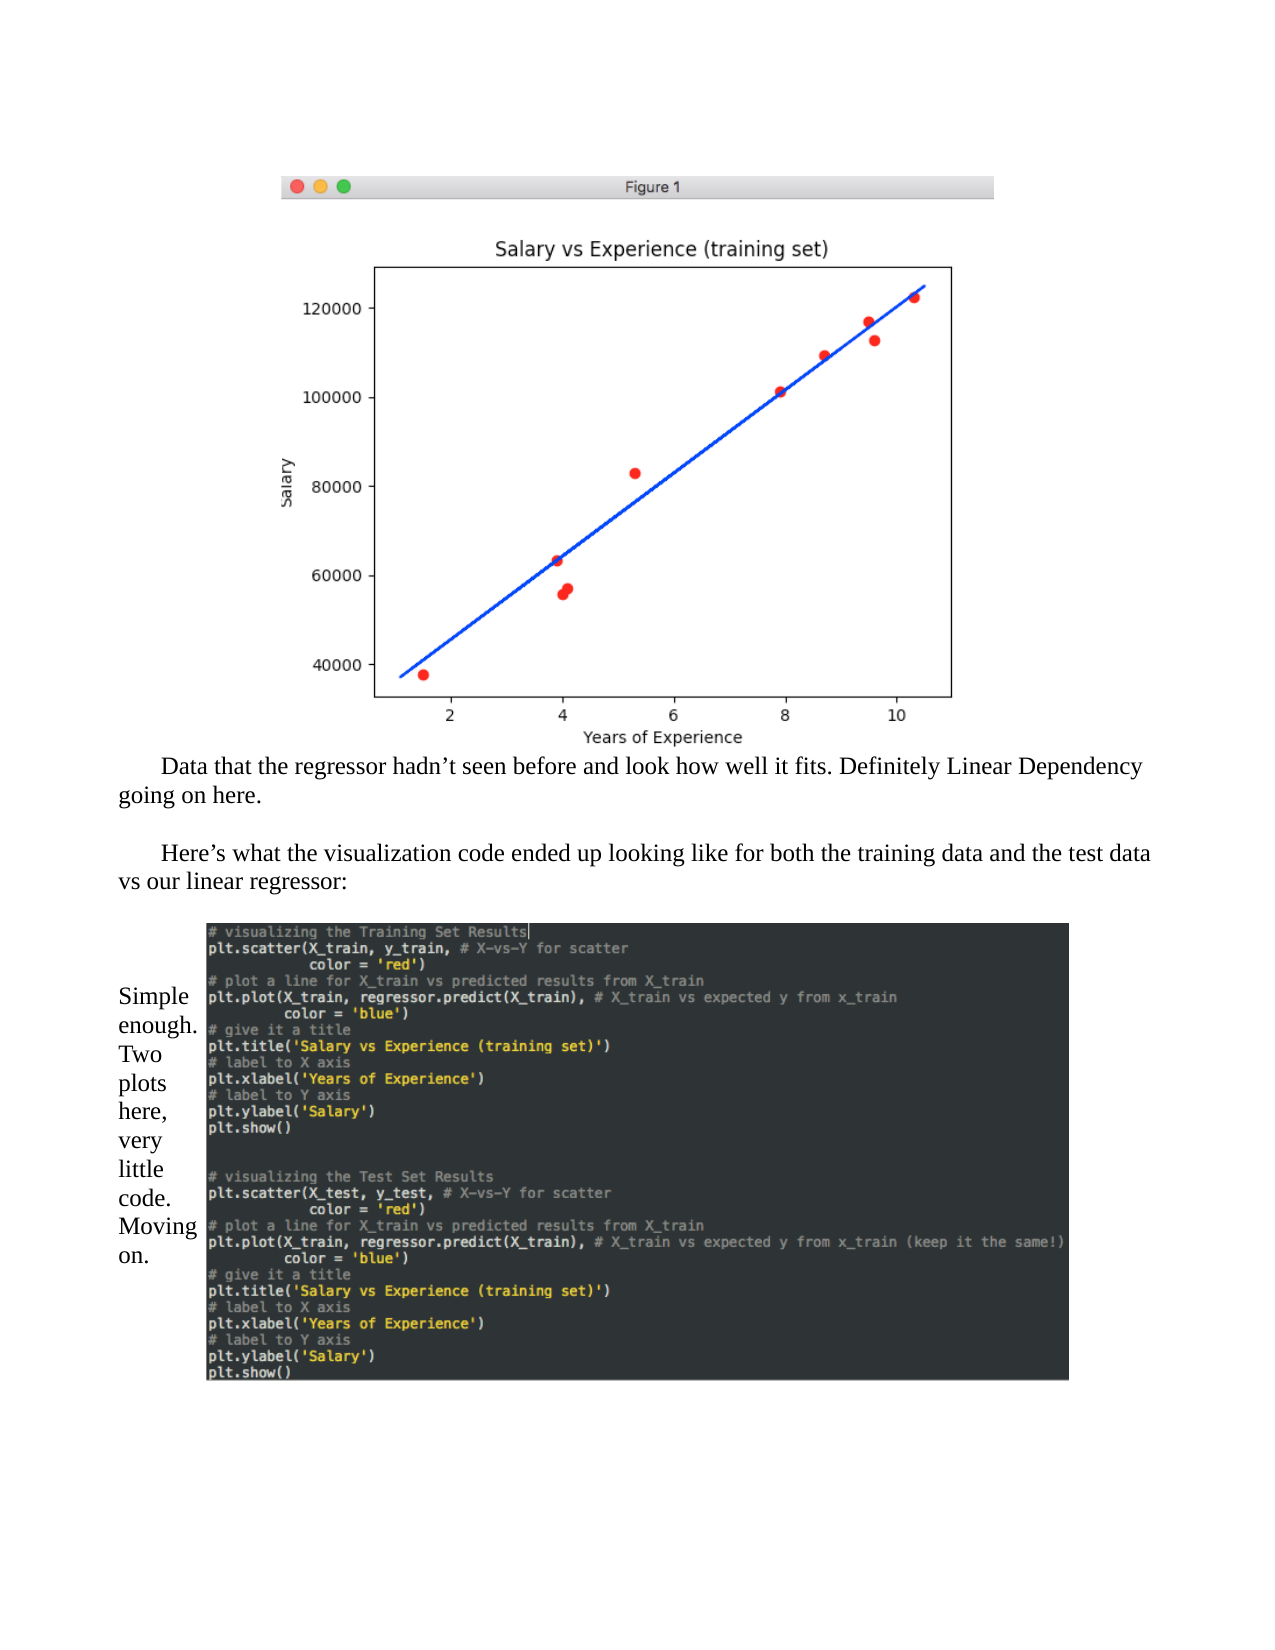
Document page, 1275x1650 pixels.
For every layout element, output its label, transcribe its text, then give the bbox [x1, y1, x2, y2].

picture [206, 923, 1069, 1381]
picture [281, 176, 994, 749]
text Here’s what the visualization code ended up looking like for both the training data and the test data vs our linear regressor: [118, 838, 1157, 895]
text Data that the regressor hadn’t seen before and look how well it fits. Definitely Linear Dependency going on here. [118, 751, 1157, 809]
text Simple enough. Two plots here, very little code. Moving on. [118, 953, 206, 1269]
text [1069, 953, 1157, 1269]
